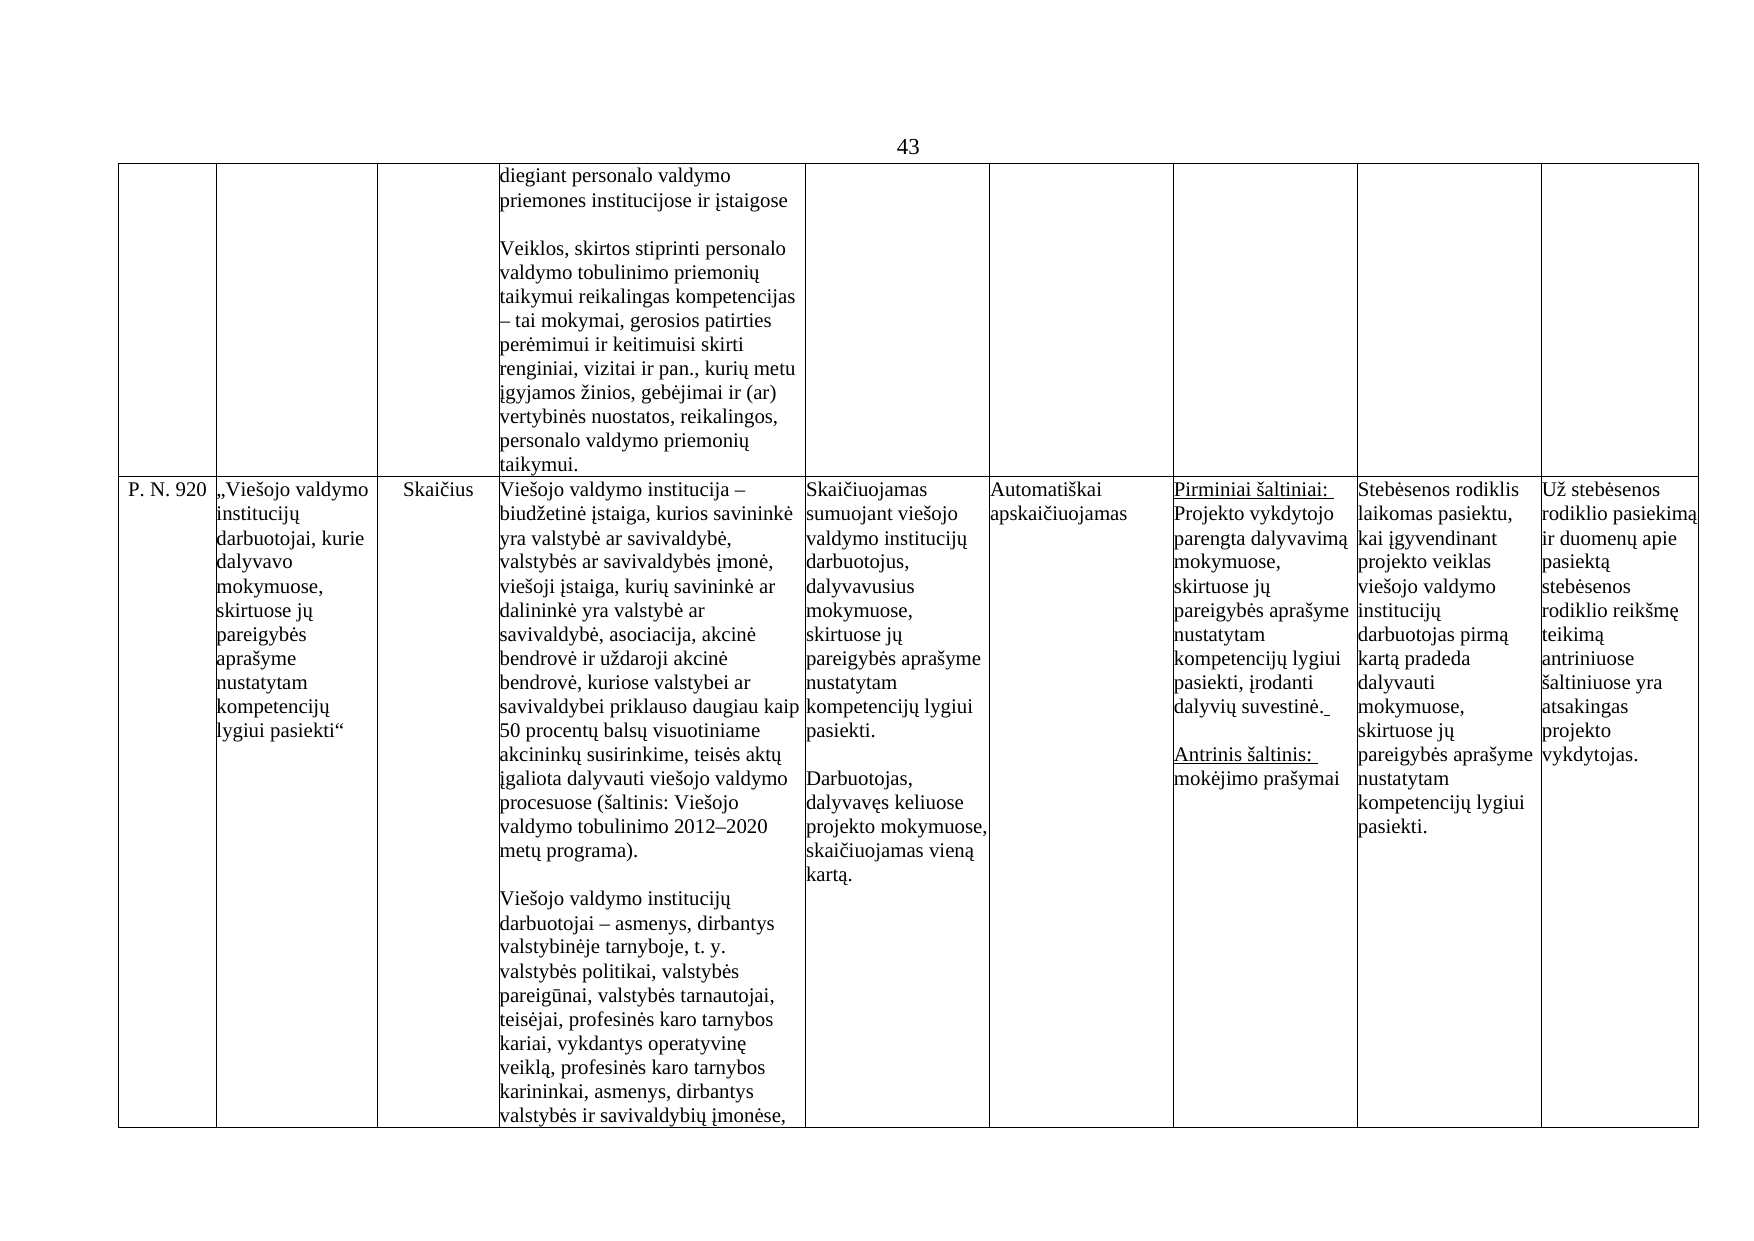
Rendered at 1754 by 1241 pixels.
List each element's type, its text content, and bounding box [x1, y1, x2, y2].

table_cell Skaičius [378, 477, 499, 1127]
table_cell Skaičiuojamas sumuojant viešojo valdymo institucijų darbuotojus, dalyvavusius mokymuose, skirtuose jų pareigybės aprašyme nustatytam kompetencijų lygiui pasiekti. Darbuotojas, dalyvavęs keliuose projekto mokymuose, skaičiuojamas vieną kartą. [806, 477, 989, 1127]
table_cell Viešojo valdymo institucija – biudžetinė įstaiga, kurios savininkė yra valstybė ar savivaldybė, valstybės ar savivaldybės įmonė, viešoji įstaiga, kurių savininkė ar dalininkė yra valstybė ar savivaldybė, asociacija, akcinė bendrovė ir uždaroji akcinė bendrovė, kuriose valstybei ar savivaldybei priklauso daugiau kaip 50 procentų balsų visuotiniame akcininkų susirinkime, teisės aktų įgaliota dalyvauti viešojo valdymo procesuose (šaltinis: Viešojo valdymo tobulinimo 2012–2020 metų programa). Viešojo valdymo institucijų darbuotojai – asmenys, dirbantys valstybinėje tarnyboje, t. y. valstybės politikai, valstybės pareigūnai, valstybės tarnautojai, teisėjai, profesinės karo tarnybos kariai, vykdantys operatyvinę veiklą, profesinės karo tarnybos karininkai, asmenys, dirbantys valstybės ir savivaldybių įmonėse, [500, 477, 805, 1127]
table_cell P. N. 920 [119, 477, 216, 1127]
table_cell [1542, 164, 1698, 476]
table_cell „Viešojo valdymo institucijų darbuotojai, kurie dalyvavo mokymuose, skirtuose jų pareigybės aprašyme nustatytam kompetencijų lygiui pasiekti“ [217, 477, 377, 1127]
table_cell Už stebėsenos rodiklio pasiekimą ir duomenų apie pasiektą stebėsenos rodiklio reikšmę teikimą antriniuose šaltiniuose yra atsakingas projekto vykdytojas. [1542, 477, 1698, 1127]
table_cell [378, 164, 499, 476]
table_cell [1358, 164, 1541, 476]
table_cell Stebėsenos rodiklis laikomas pasiektu, kai įgyvendinant projekto veiklas viešojo valdymo institucijų darbuotojas pirmą kartą pradeda dalyvauti mokymuose, skirtuose jų pareigybės aprašyme nustatytam kompetencijų lygiui pasiekti. [1358, 477, 1541, 1127]
table_cell [1174, 164, 1357, 476]
table_cell Automatiškai apskaičiuojamas [990, 477, 1173, 1127]
table_cell [806, 164, 989, 476]
table_cell [119, 164, 216, 476]
table_cell diegiant personalo valdymo priemones institucijose ir įstaigose Veiklos, skirtos stiprinti personalo valdymo tobulinimo priemonių taikymui reikalingas kompetencijas – tai mokymai, gerosios patirties perėmimui ir keitimuisi skirti renginiai, vizitai ir pan., kurių metu įgyjamos žinios, gebėjimai ir (ar) vertybinės nuostatos, reikalingos, personalo valdymo priemonių taikymui. [500, 164, 805, 476]
table_cell Pirminiai šaltiniai: Projekto vykdytojo parengta dalyvavimą mokymuose, skirtuose jų pareigybės aprašyme nustatytam kompetencijų lygiui pasiekti, įrodanti dalyvių suvestinė. Antrinis šaltinis: mokėjimo prašymai [1174, 477, 1357, 1127]
table_cell [217, 164, 377, 476]
table_cell [990, 164, 1173, 476]
